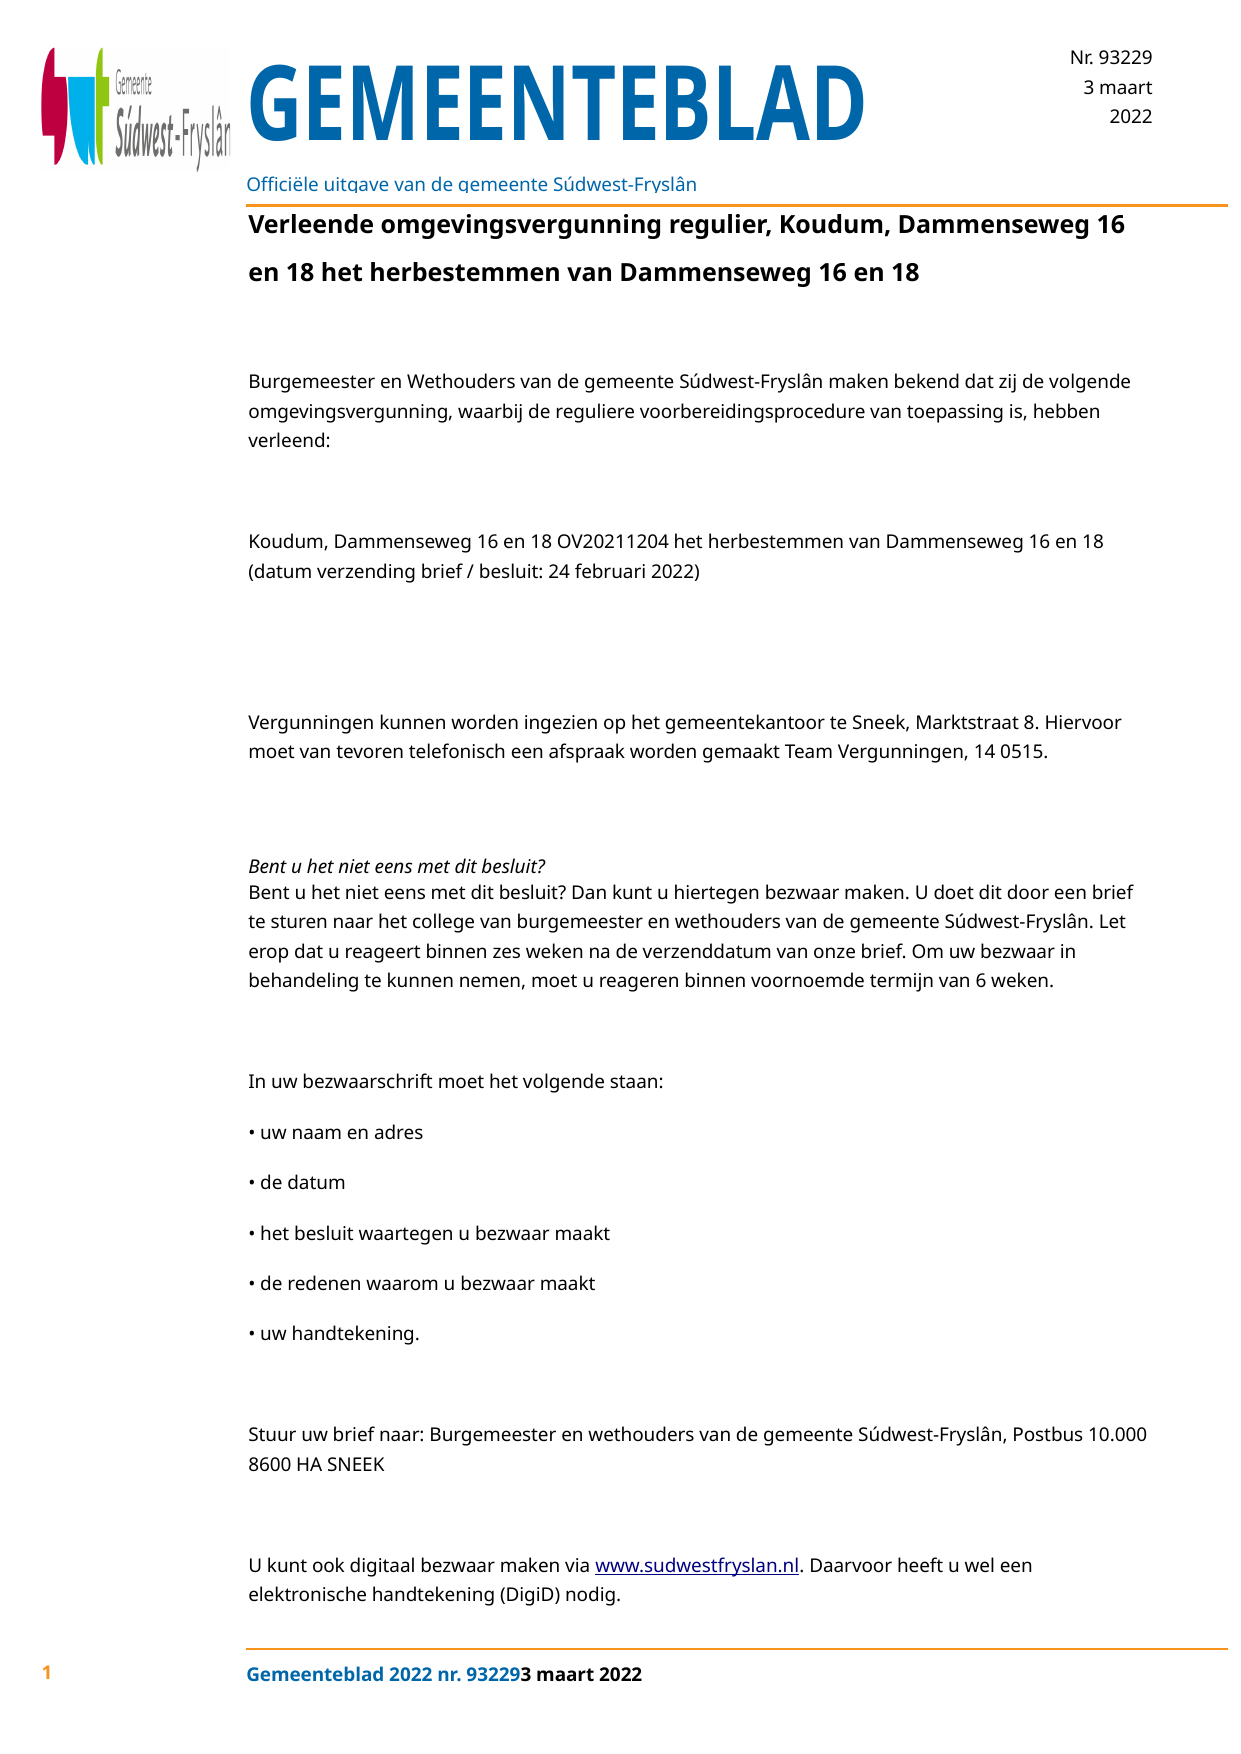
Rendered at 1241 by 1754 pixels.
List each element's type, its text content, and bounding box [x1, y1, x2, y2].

text Burgemeester en Wethouders van de gemeente Súdwest-Fryslân maken bekend dat zij de volgende omgevingsvergunning, waarbij de reguliere voorbereidingsprocedure van toepassing is, hebben verleend: [248, 368, 1152, 453]
text Bent u het niet eens met dit besluit? Dan kunt u hiertegen bezwaar maken. U doet dit door een brief te sturen naar het college van burgemeester en wethouders van de gemeente Súdwest-Fryslân. Let erop dat u reageert binnen zes weken na de verzenddatum van onze brief. Om uw bezwaar in behandeling te kunnen nemen, moet u reageren binnen voornoemde termijn van 6 weken. [248, 879, 1152, 993]
text • de redenen waarom u bezwaar maakt [248, 1270, 1152, 1296]
text U kunt ook digitaal bezwaar maken via www.sudwestfryslan.nl. Daarvoor heeft u wel een elektronische handtekening (DigiD) nodig. [248, 1552, 1152, 1607]
text • uw naam en adres [248, 1119, 1152, 1144]
picture [41, 47, 231, 172]
text Bent u het niet eens met dit besluit? [248, 853, 1152, 879]
text • uw handtekening. [248, 1321, 1152, 1346]
text • de datum [248, 1169, 1152, 1195]
text Vergunningen kunnen worden ingezien op het gemeentekantoor te Sneek, Marktstraat 8. Hiervoor moet van tevoren telefonisch een afspraak worden gemaakt Team Vergunningen, 14 0515. [248, 709, 1152, 764]
text In uw bezwaarschrift moet het volgende staan: [248, 1068, 1152, 1094]
text Stuur uw brief naar: Burgemeester en wethouders van de gemeente Súdwest-Fryslân, Postbus 10.000 8600 HA SNEEK [248, 1421, 1152, 1477]
text Verleende omgevingsvergunning regulier, Koudum, Dammenseweg 16 en 18 het herbestemmen van Dammenseweg 16 en 18 [248, 207, 1152, 288]
text Koudum, Dammenseweg 16 en 18 OV20211204 het herbestemmen van Dammenseweg 16 en 18 (datum verzending brief / besluit: 24 februari 2022) [248, 528, 1152, 584]
text • het besluit waartegen u bezwaar maakt [248, 1220, 1152, 1245]
